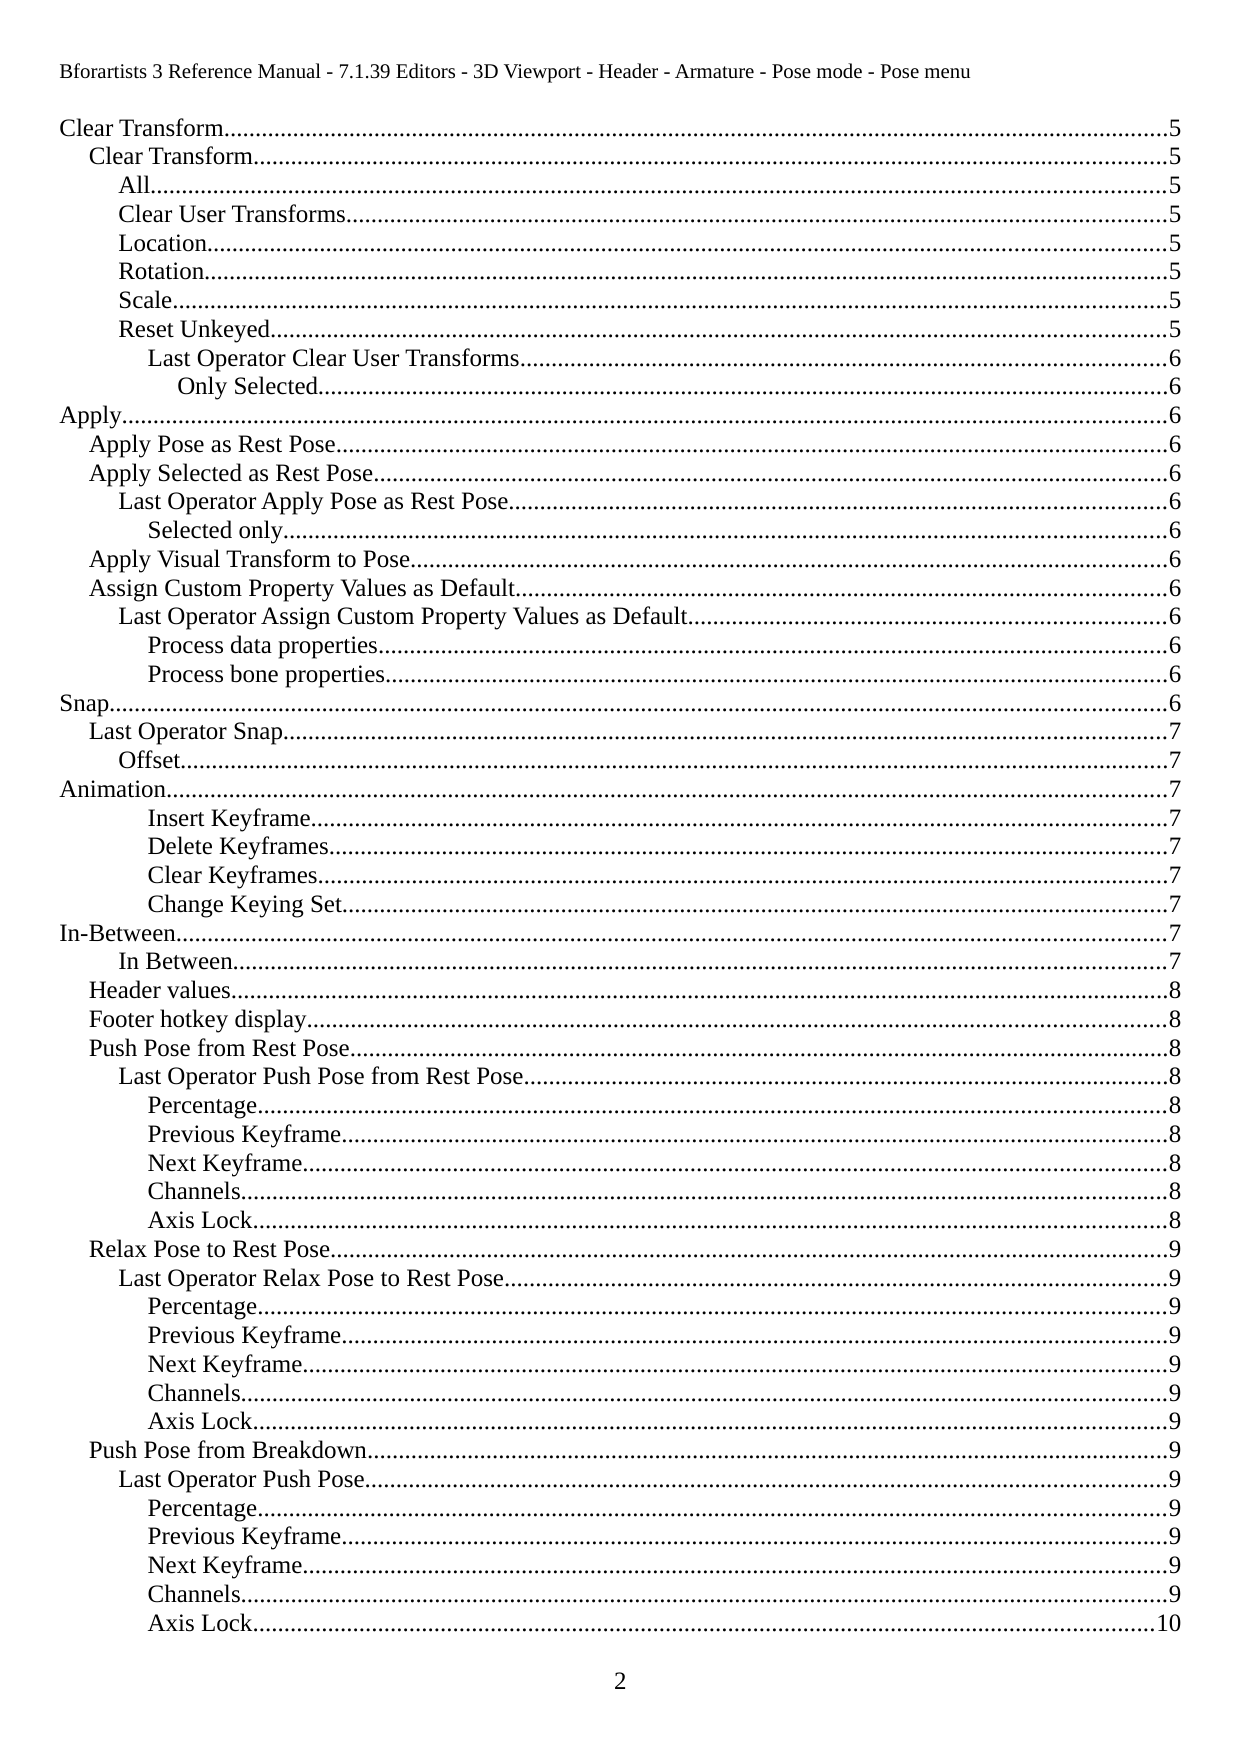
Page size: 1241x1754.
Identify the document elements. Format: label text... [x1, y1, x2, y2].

text Last Operator Assign Custom Property Values as Default 6 [118, 601, 1181, 630]
text Process bone properties 6 [147, 659, 1181, 688]
text Clear Transform 5 [88, 141, 1181, 170]
text Percentage 9 [147, 1291, 1181, 1320]
text Axis Lock 10 [147, 1608, 1181, 1636]
text Next Keyframe 9 [147, 1550, 1181, 1579]
text Delete Keyframes 7 [147, 831, 1181, 860]
text Last Operator Apply Pose as Rest Pose 6 [118, 486, 1181, 515]
text Percentage 9 [147, 1493, 1181, 1521]
text Snap 6 [59, 688, 1181, 716]
text Next Keyframe 8 [147, 1148, 1181, 1176]
text Rotation 5 [118, 256, 1181, 285]
text Reset Unkeyed 5 [118, 314, 1181, 343]
text Location 5 [118, 228, 1181, 256]
text Axis Lock 9 [147, 1406, 1181, 1435]
text Header values 8 [88, 975, 1181, 1004]
text Clear Keyframes 7 [147, 860, 1181, 889]
text Push Pose from Breakdown 9 [88, 1435, 1181, 1464]
text Process data properties 6 [147, 630, 1181, 659]
text Scale 5 [118, 285, 1181, 314]
text Relax Pose to Rest Pose 9 [88, 1234, 1181, 1263]
text Channels 8 [147, 1176, 1181, 1205]
text Last Operator Push Pose 9 [118, 1464, 1181, 1493]
text Apply Selected as Rest Pose 6 [88, 458, 1181, 486]
text In-Between 7 [59, 918, 1181, 946]
text Previous Keyframe 8 [147, 1119, 1181, 1148]
text Assign Custom Property Values as Default 6 [88, 573, 1181, 601]
text Last Operator Clear User Transforms 6 [147, 343, 1181, 371]
text Footer hotkey display 8 [88, 1004, 1181, 1033]
text In Between 7 [118, 946, 1181, 975]
text Last Operator Snap 7 [88, 716, 1181, 745]
text Previous Keyframe 9 [147, 1320, 1181, 1349]
text Axis Lock 8 [147, 1205, 1181, 1234]
text Apply 6 [59, 400, 1181, 429]
text Last Operator Relax Pose to Rest Pose 9 [118, 1263, 1181, 1291]
text Percentage 8 [147, 1090, 1181, 1119]
text Previous Keyframe 9 [147, 1521, 1181, 1550]
text Selected only 6 [147, 515, 1181, 544]
text Insert Keyframe 7 [147, 803, 1181, 831]
text Clear User Transforms 5 [118, 199, 1181, 228]
text Animation 7 [59, 774, 1181, 803]
text Next Keyframe 9 [147, 1349, 1181, 1378]
text Last Operator Push Pose from Rest Pose 8 [118, 1061, 1181, 1090]
text Only Selected 6 [177, 371, 1181, 400]
text Apply Pose as Rest Pose 6 [88, 429, 1181, 458]
text All 5 [118, 170, 1181, 199]
text Apply Visual Transform to Pose 6 [88, 544, 1181, 573]
text Channels 9 [147, 1378, 1181, 1406]
text Push Pose from Rest Pose 8 [88, 1033, 1181, 1061]
text Channels 9 [147, 1579, 1181, 1608]
text Change Keying Set 7 [147, 889, 1181, 918]
text Offset 7 [118, 745, 1181, 774]
text Clear Transform 5 [59, 113, 1181, 141]
